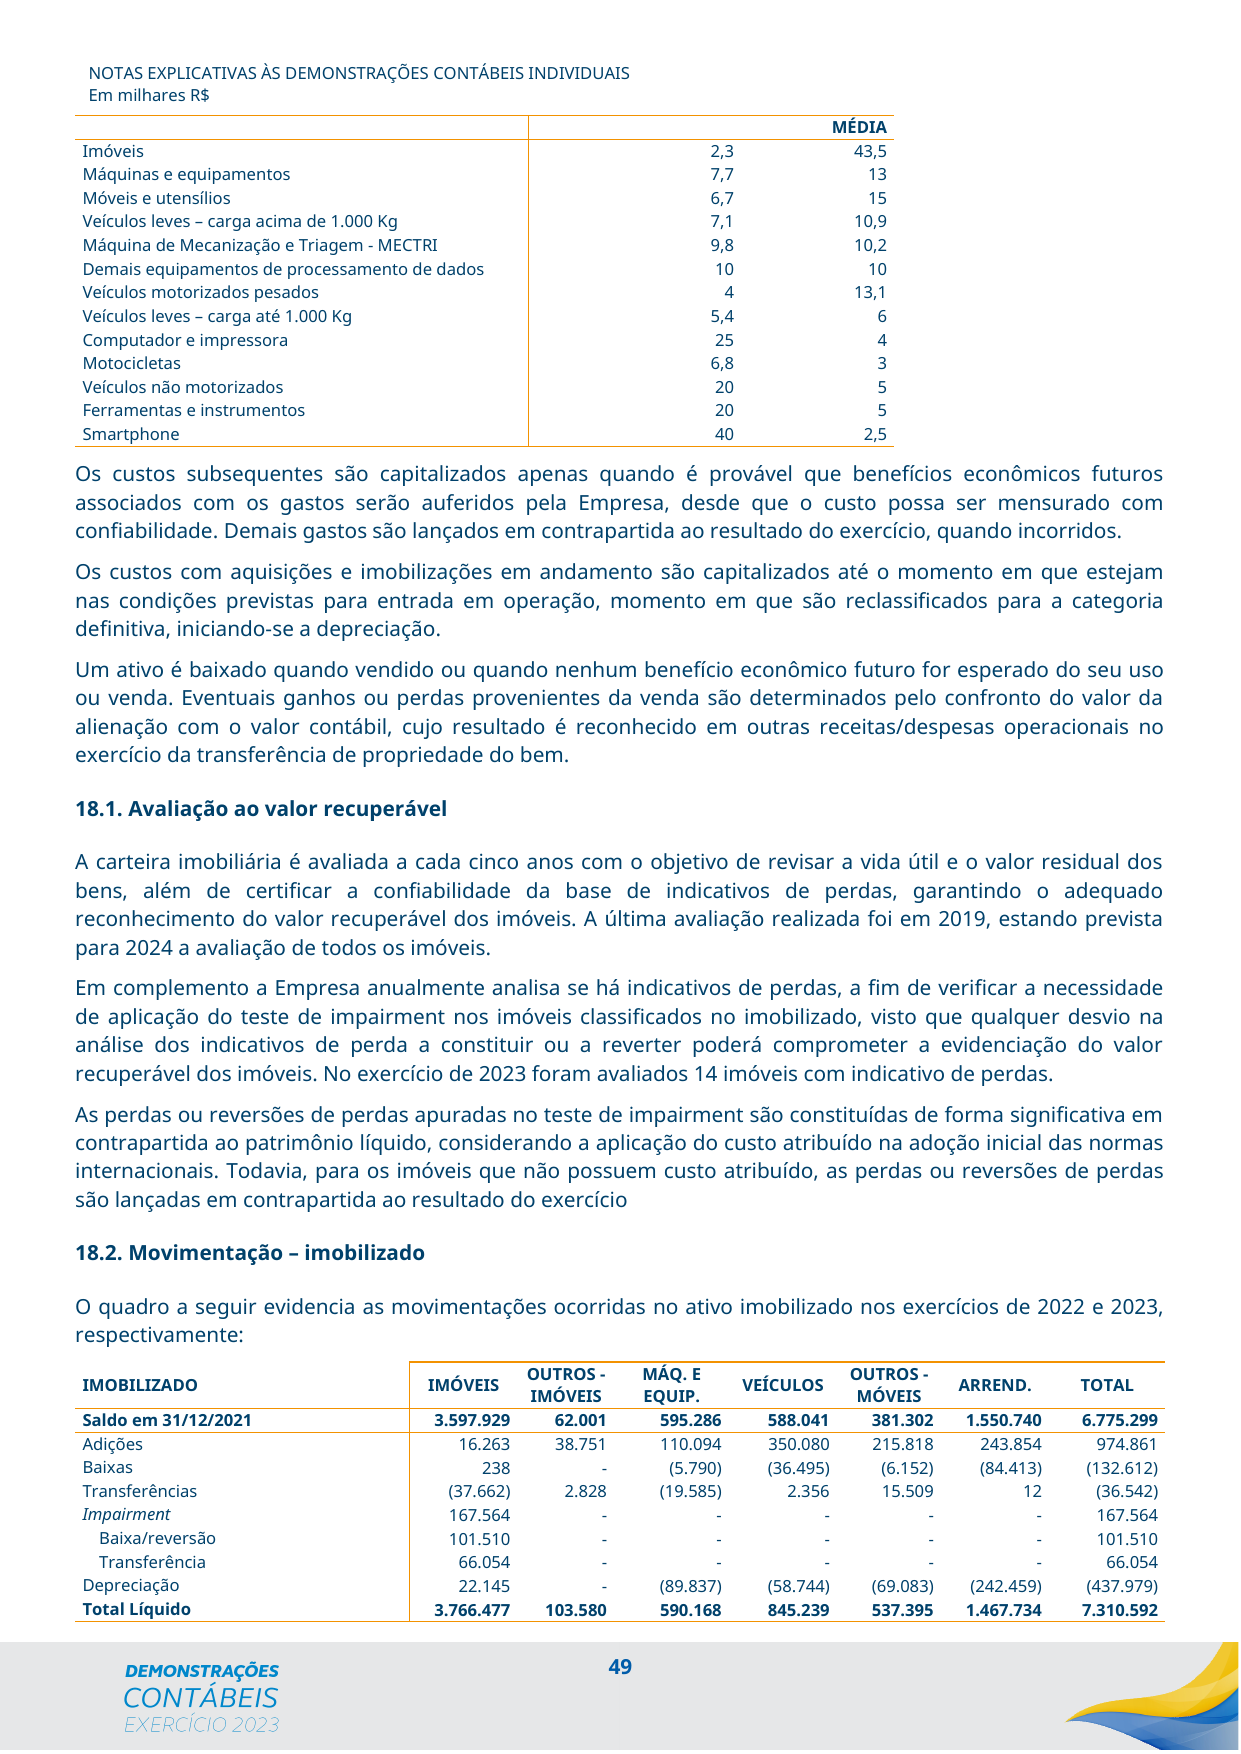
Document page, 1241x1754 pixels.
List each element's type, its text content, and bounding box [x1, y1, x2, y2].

table_cell - [614, 1526, 729, 1550]
table_cell 1.550.740 [941, 1409, 1049, 1432]
table_cell 20 [529, 399, 741, 422]
table_cell 2,5 [741, 422, 894, 446]
table_cell - [941, 1526, 1049, 1550]
table_cell 167.564 [410, 1503, 518, 1526]
table_cell Depreciação [75, 1574, 409, 1597]
table_cell Impairment [75, 1503, 409, 1526]
table_cell 2.356 [729, 1479, 837, 1503]
table_cell (437.979) [1049, 1574, 1165, 1597]
table_cell 595.286 [614, 1409, 729, 1432]
table_cell 15.509 [837, 1479, 941, 1503]
table_cell (37.662) [410, 1479, 518, 1503]
table_cell 43,5 [741, 140, 894, 162]
table_cell 103.580 [518, 1597, 614, 1621]
table_cell 845.239 [729, 1597, 837, 1621]
table_cell 3.766.477 [410, 1597, 518, 1621]
table_cell 38.751 [518, 1433, 614, 1455]
table_cell 537.395 [837, 1597, 941, 1621]
table_cell [513, 351, 528, 375]
table_cell Demais equipamentos de processamento de dados [75, 257, 513, 280]
table_cell [513, 422, 528, 446]
table_cell 66.054 [410, 1550, 518, 1573]
table_header [529, 116, 741, 138]
table_cell [513, 186, 528, 209]
table_cell Total Líquido [75, 1597, 409, 1621]
table_cell 7,1 [529, 210, 741, 233]
table_cell Máquina de Mecanização e Triagem - MECTRI [75, 233, 513, 257]
table_cell - [729, 1526, 837, 1550]
table_cell Baixa/reversão [75, 1526, 409, 1550]
table_cell [513, 328, 528, 351]
table_cell 66.054 [1049, 1550, 1165, 1573]
table_cell 5 [741, 375, 894, 399]
table_cell (242.459) [941, 1574, 1049, 1597]
table_cell - [614, 1503, 729, 1526]
table_cell - [614, 1550, 729, 1573]
table_cell Transferências [75, 1479, 409, 1503]
table_cell 110.094 [614, 1433, 729, 1455]
table_cell (89.837) [614, 1574, 729, 1597]
table_cell 10 [529, 257, 741, 280]
table_cell 5,4 [529, 304, 741, 328]
table_cell 381.302 [837, 1409, 941, 1432]
table_cell - [837, 1526, 941, 1550]
picture [0, 1642, 1239, 1750]
table_header IMÓVEIS [410, 1363, 518, 1408]
table_cell 590.168 [614, 1597, 729, 1621]
table_cell [513, 233, 528, 257]
table_cell 15 [741, 186, 894, 209]
table_header VEÍCULOS [729, 1363, 837, 1408]
table_cell 974.861 [1049, 1433, 1165, 1455]
table_cell 243.854 [941, 1433, 1049, 1455]
table_cell - [518, 1574, 614, 1597]
table_cell - [518, 1526, 614, 1550]
table_cell 12 [941, 1479, 1049, 1503]
table_cell 1.467.734 [941, 1597, 1049, 1621]
table_cell 10,2 [741, 233, 894, 257]
table_cell 215.818 [837, 1433, 941, 1455]
table_cell 2.828 [518, 1479, 614, 1503]
table_cell 101.510 [410, 1526, 518, 1550]
table_header TOTAL [1049, 1363, 1165, 1408]
subtitle Avaliação ao valor recuperável [75, 794, 1165, 822]
table_cell - [837, 1503, 941, 1526]
table_cell (132.612) [1049, 1455, 1165, 1479]
table_cell 4 [741, 328, 894, 351]
table_cell Computador e impressora [75, 328, 513, 351]
table_cell Transferência [75, 1550, 409, 1573]
table_cell - [729, 1550, 837, 1573]
table_cell [513, 210, 528, 233]
table_cell - [518, 1503, 614, 1526]
table_cell Adições [75, 1433, 409, 1455]
table_cell Motocicletas [75, 351, 513, 375]
table_cell Smartphone [75, 422, 513, 446]
table_cell 40 [529, 422, 741, 446]
table_cell (6.152) [837, 1455, 941, 1479]
table_cell [513, 280, 528, 304]
table_cell (5.790) [614, 1455, 729, 1479]
table_cell Máquinas e equipamentos [75, 162, 513, 186]
table_cell (84.413) [941, 1455, 1049, 1479]
text Os custos com aquisições e imobilizações em andamento são capitalizados até o momento em que estejam nas condições previstas para entrada em operação, momento em que são reclassificados para a categoria definitiva, iniciando-se a depreciação. [75, 557, 1165, 643]
table_header MÉDIA [741, 116, 894, 138]
table_cell Veículos motorizados pesados [75, 280, 513, 304]
table_header [75, 116, 513, 138]
table_cell Baixas [75, 1455, 409, 1479]
table_cell 7,7 [529, 162, 741, 186]
table_cell 6,8 [529, 351, 741, 375]
table_cell [513, 375, 528, 399]
table_cell - [941, 1503, 1049, 1526]
text A carteira imobiliária é avaliada a cada cinco anos com o objetivo de revisar a vida útil e o valor residual dos bens, além de certificar a confiabilidade da base de indicativos de perdas, garantindo o adequado reconhecimento do valor recuperável dos imóveis. A última avaliação realizada foi em 2019, estando prevista para 2024 a avaliação de todos os imóveis. [75, 847, 1165, 961]
table_cell (58.744) [729, 1574, 837, 1597]
table_cell 16.263 [410, 1433, 518, 1455]
table_cell 62.001 [518, 1409, 614, 1432]
table_cell (36.495) [729, 1455, 837, 1479]
table_header OUTROS - MÓVEIS [837, 1363, 941, 1408]
table_cell (69.083) [837, 1574, 941, 1597]
table_header ARREND. [941, 1363, 1049, 1408]
table_cell Veículos leves – carga acima de 1.000 Kg [75, 210, 513, 233]
table_cell 3 [741, 351, 894, 375]
table_cell 7.310.592 [1049, 1597, 1165, 1621]
table_cell 6.775.299 [1049, 1409, 1165, 1432]
table_cell Veículos não motorizados [75, 375, 513, 399]
table_cell 238 [410, 1455, 518, 1479]
table_header IMOBILIZADO [75, 1361, 409, 1408]
table_cell 6 [741, 304, 894, 328]
table_cell 22.145 [410, 1574, 518, 1597]
table_cell (36.542) [1049, 1479, 1165, 1503]
table_cell Ferramentas e instrumentos [75, 399, 513, 422]
table_cell 20 [529, 375, 741, 399]
table_cell 2,3 [529, 140, 741, 162]
table_cell 9,8 [529, 233, 741, 257]
table_cell 3.597.929 [410, 1409, 518, 1432]
table_header [513, 116, 528, 138]
text Um ativo é baixado quando vendido ou quando nenhum benefício econômico futuro for esperado do seu uso ou venda. Eventuais ganhos ou perdas provenientes da venda são determinados pelo confronto do valor da alienação com o valor contábil, cujo resultado é reconhecido em outras receitas/despesas operacionais no exercício da transferência de propriedade do bem. [75, 655, 1165, 769]
table_cell 588.041 [729, 1409, 837, 1432]
table_cell [513, 162, 528, 186]
table_cell - [518, 1455, 614, 1479]
table_cell [513, 399, 528, 422]
table_cell 350.080 [729, 1433, 837, 1455]
table_cell - [941, 1550, 1049, 1573]
table_cell 13,1 [741, 280, 894, 304]
table_cell Veículos leves – carga até 1.000 Kg [75, 304, 513, 328]
table_cell Imóveis [75, 140, 513, 162]
text O quadro a seguir evidencia as movimentações ocorridas no ativo imobilizado nos exercícios de 2022 e 2023, respectivamente: [75, 1292, 1165, 1349]
table_cell - [518, 1550, 614, 1573]
table_cell 4 [529, 280, 741, 304]
table_cell 13 [741, 162, 894, 186]
text As perdas ou reversões de perdas apuradas no teste de impairment são constituídas de forma significativa em contrapartida ao patrimônio líquido, considerando a aplicação do custo atribuído na adoção inicial das normas internacionais. Todavia, para os imóveis que não possuem custo atribuído, as perdas ou reversões de perdas são lançadas em contrapartida ao resultado do exercício [75, 1100, 1165, 1213]
table_cell 10 [741, 257, 894, 280]
table_cell 10,9 [741, 210, 894, 233]
table_cell Móveis e utensílios [75, 186, 513, 209]
table_header MÁQ. E EQUIP. [614, 1363, 729, 1408]
table_header OUTROS - IMÓVEIS [518, 1363, 614, 1408]
table_cell [513, 257, 528, 280]
table_cell 5 [741, 399, 894, 422]
text Em complemento a Empresa anualmente analisa se há indicativos de perdas, a fim de verificar a necessidade de aplicação do teste de impairment nos imóveis classificados no imobilizado, visto que qualquer desvio na análise dos indicativos de perda a constituir ou a reverter poderá comprometer a evidenciação do valor recuperável dos imóveis. No exercício de 2023 foram avaliados 14 imóveis com indicativo de perdas. [75, 973, 1165, 1087]
table_cell Saldo em 31/12/2021 [75, 1409, 409, 1432]
table_cell [513, 304, 528, 328]
text Os custos subsequentes são capitalizados apenas quando é provável que benefícios econômicos futuros associados com os gastos serão auferidos pela Empresa, desde que o custo possa ser mensurado com confiabilidade. Demais gastos são lançados em contrapartida ao resultado do exercício, quando incorridos. [75, 459, 1165, 545]
table_cell 101.510 [1049, 1526, 1165, 1550]
table_cell 6,7 [529, 186, 741, 209]
table_cell 167.564 [1049, 1503, 1165, 1526]
table_cell (19.585) [614, 1479, 729, 1503]
table_cell [513, 140, 528, 162]
table_cell 25 [529, 328, 741, 351]
table_cell - [837, 1550, 941, 1573]
subtitle Movimentação – imobilizado [75, 1238, 1165, 1267]
table_cell - [729, 1503, 837, 1526]
